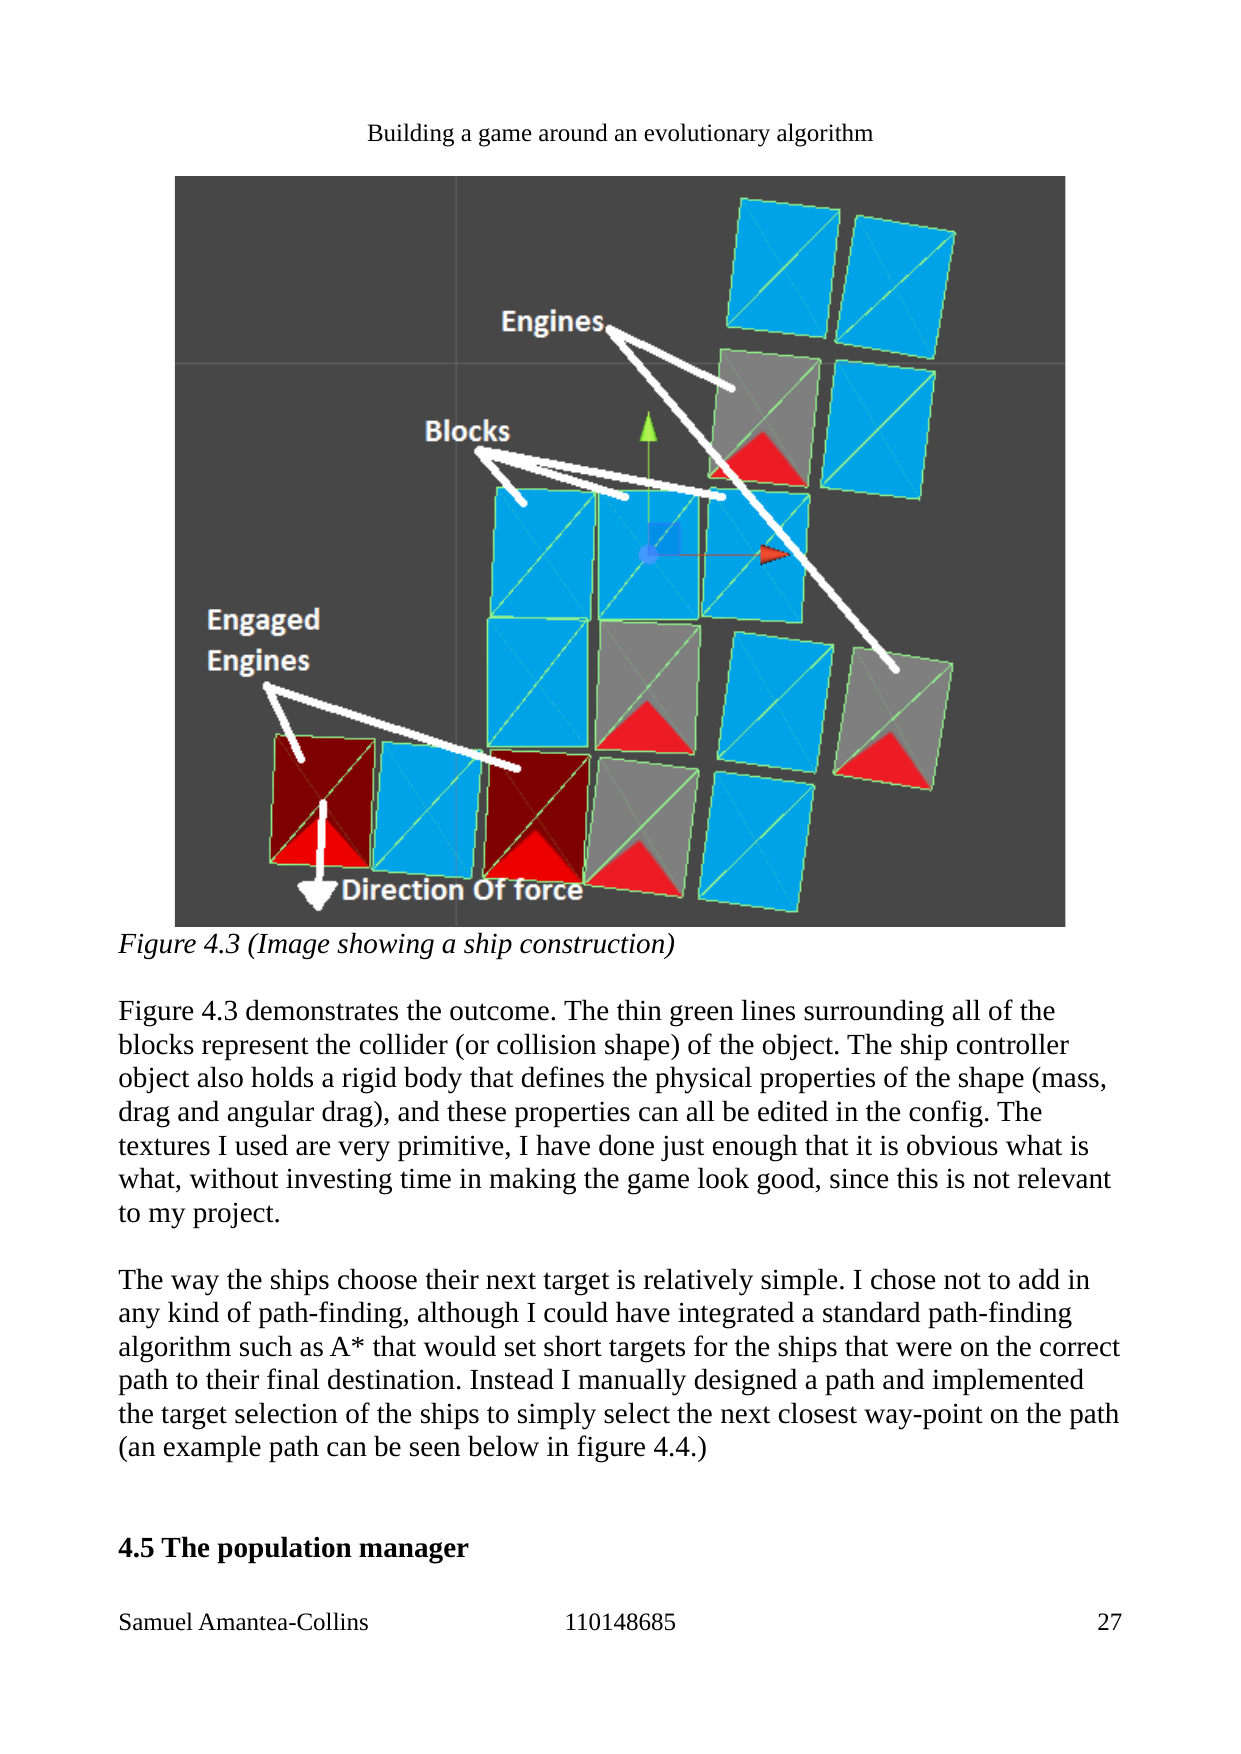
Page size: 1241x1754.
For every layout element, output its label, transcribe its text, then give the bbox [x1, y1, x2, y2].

text The way the ships choose their next target is relatively simple. I chose not to add in any kind of path-finding, although I could have integrated a standard path-finding algorithm such as A* that would set short targets for the ships that were on the correct path to their final destination. Instead I manually designed a path and implemented the target selection of the ships to simply select the next closest way-point on the path (an example path can be seen below in figure 4.4.) [118, 1262, 1122, 1463]
text 4.5 The population manager [118, 1530, 1122, 1564]
text Figure 4.3 (Image showing a ship construction) [118, 176, 1122, 960]
text Figure 4.3 demonstrates the outcome. The thin green lines surrounding all of the blocks represent the collider (or collision shape) of the object. The ship controller object also holds a rigid body that defines the physical properties of the shape (mass, drag and angular drag), and these properties can all be edited in the config. The textures I used are very primitive, I have done just enough that it is obvious what is what, without investing time in making the game look good, since this is not relevant to my project. [118, 993, 1122, 1228]
